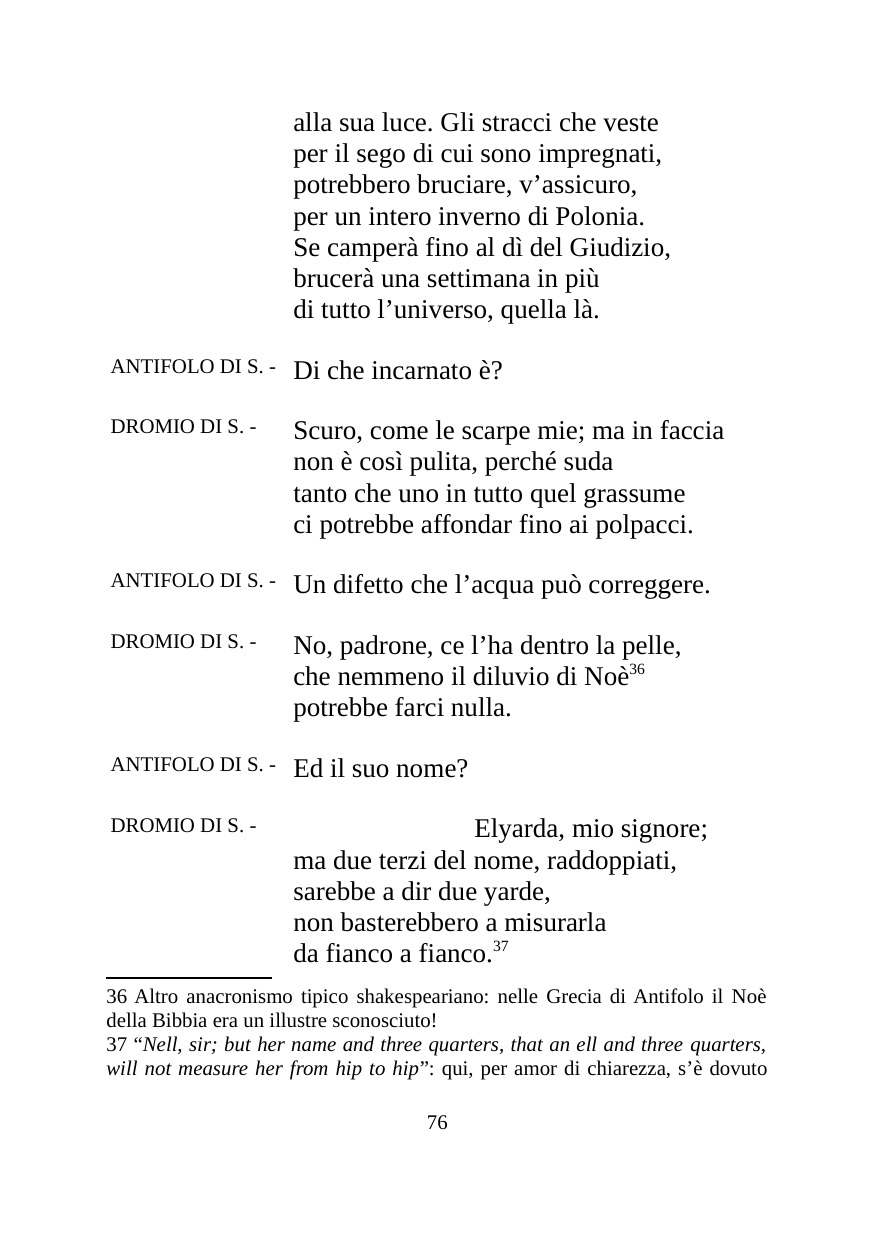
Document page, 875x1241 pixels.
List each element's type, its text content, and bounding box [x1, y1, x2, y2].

table_cell Ed il suo nome? [286, 752, 780, 813]
table_cell ANTIFOLO DI S. - [103, 752, 286, 813]
table_cell Scuro, come le scarpe mie; ma in faccia non è così pulita, perché suda tanto che uno in tutto quel grassume ci potrebbe affondar fino ai polpacci. [286, 414, 780, 568]
table_cell Elyarda, mio signore; ma due terzi del nome, raddoppiati, sarebbe a dir due yarde, non basterebbero a misurarla da fianco a fianco. [286, 813, 780, 971]
table_cell DROMIO DI S. - [103, 813, 286, 971]
table_cell ANTIFOLO DI S. - [103, 354, 286, 414]
table_cell Un difetto che l’acqua può correggere. [286, 569, 780, 629]
table_cell No, padrone, ce l’ha dentro la pelle, che nemmeno il diluvio di Noè potrebbe farci nulla. [286, 629, 780, 752]
table_cell DROMIO DI S. - [103, 414, 286, 568]
table_cell Di che incarnato è? [286, 354, 780, 414]
table_cell ANTIFOLO DI S. - [103, 569, 286, 629]
table_cell DROMIO DI S. - [103, 629, 286, 752]
table_cell [103, 106, 286, 354]
table_cell alla sua luce. Gli stracci che veste per il sego di cui sono impregnati, potrebbero bruciare, v’assicuro, per un intero inverno di Polonia. Se camperà fino al dì del Giudizio, brucerà una settimana in più di tutto l’universo, quella là. [286, 106, 780, 354]
